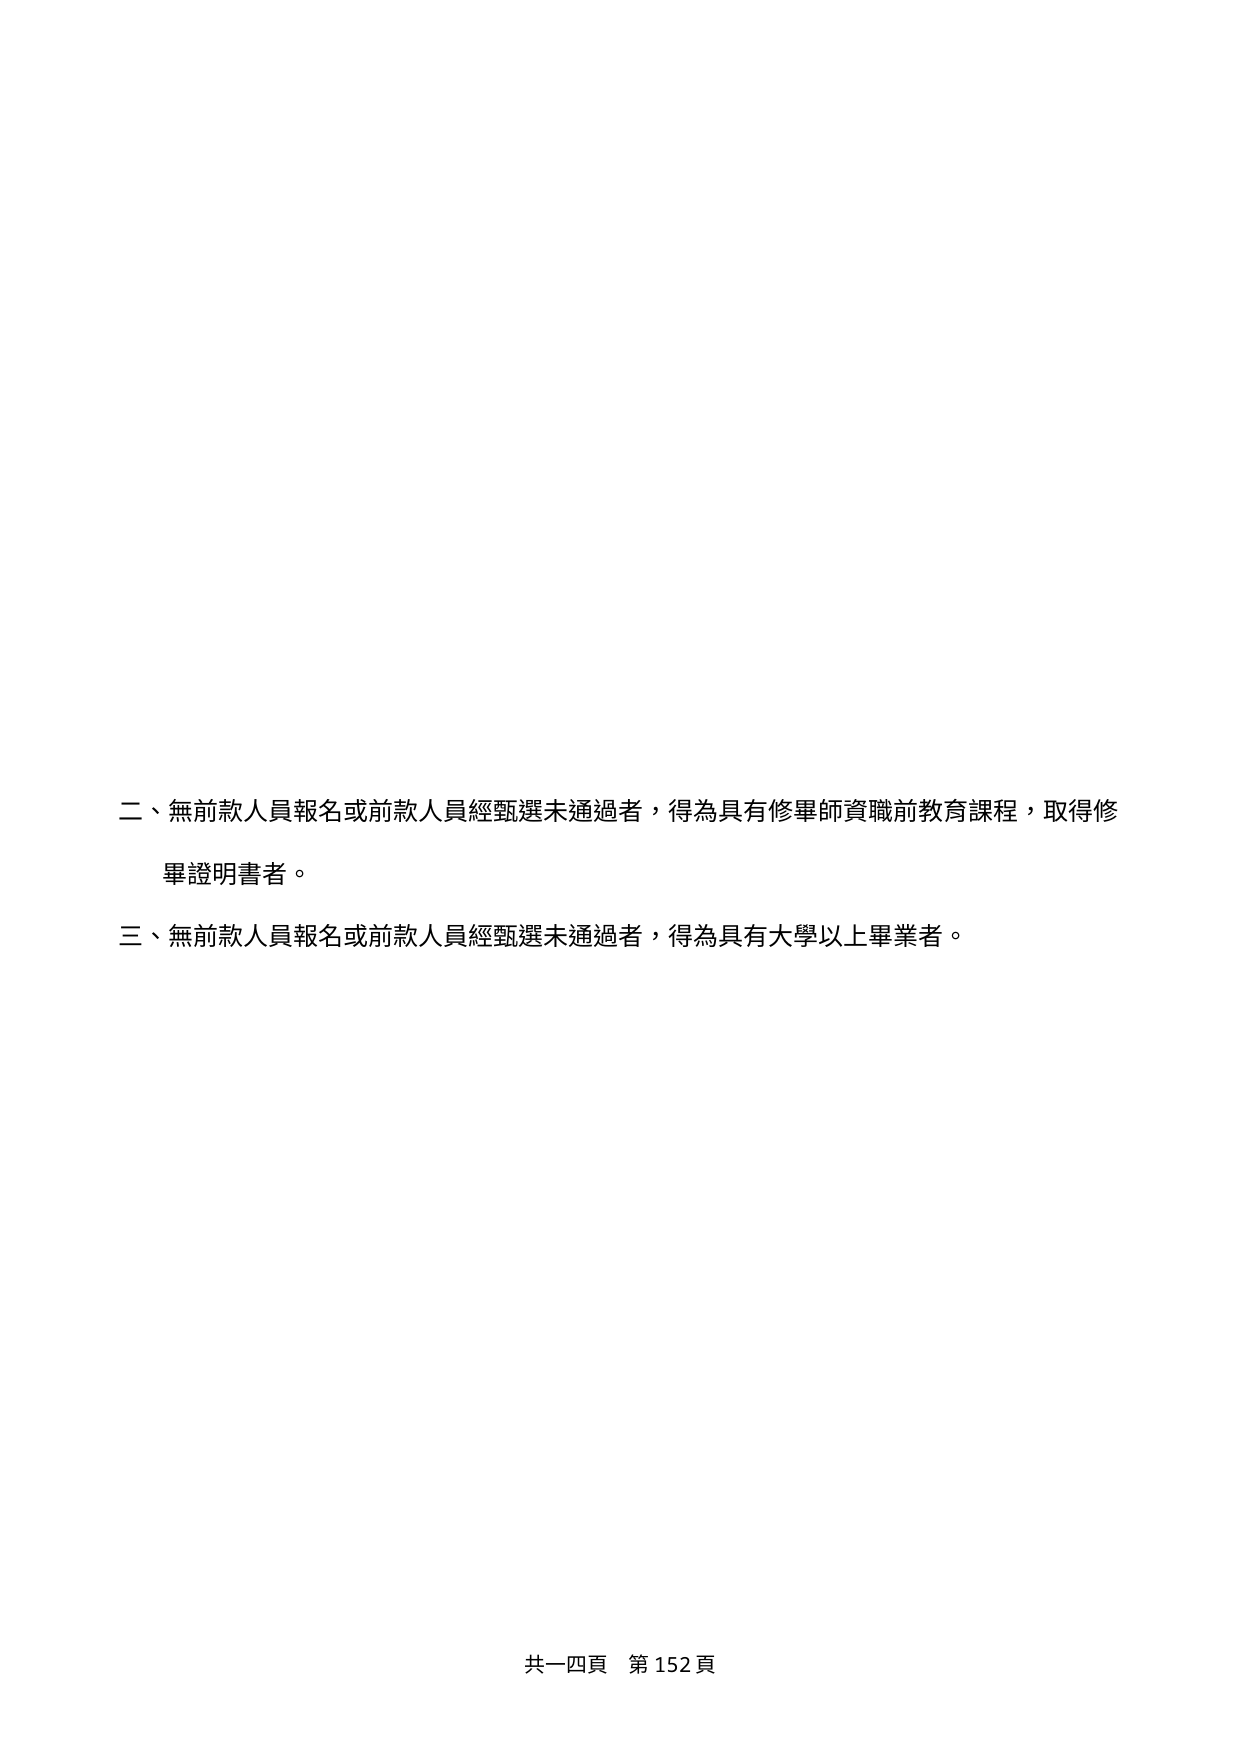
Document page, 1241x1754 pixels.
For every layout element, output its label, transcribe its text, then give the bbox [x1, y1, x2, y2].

text 三、無前款人員報名或前款人員經甄選未通過者，得為具有大學以上畢業者。 [118, 893, 1122, 956]
text 二、無前款人員報名或前款人員經甄選未通過者，得為具有修畢師資職前教育課程，取得修畢證明書者。 [118, 768, 1122, 893]
